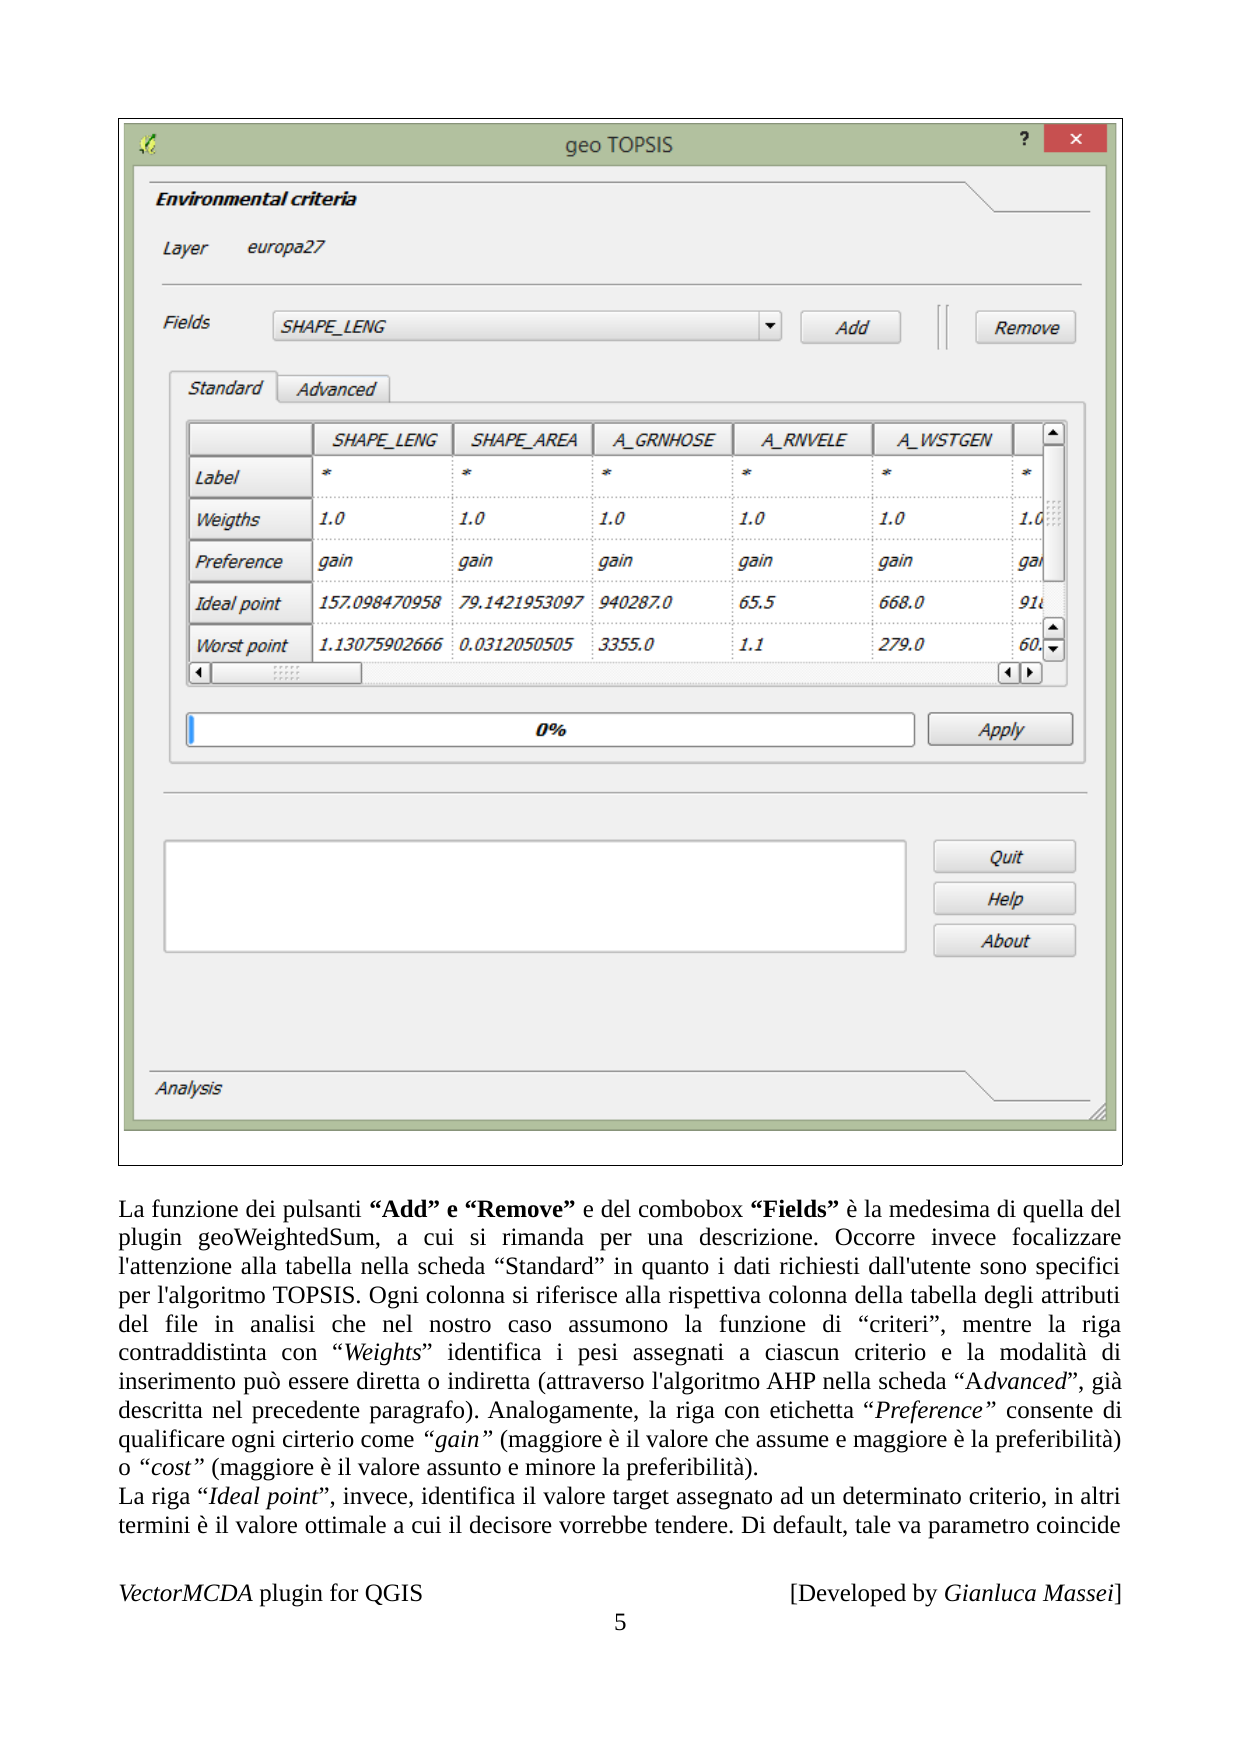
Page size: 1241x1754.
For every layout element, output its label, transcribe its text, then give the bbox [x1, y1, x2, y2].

picture [123, 123, 1117, 1131]
text La riga “Ideal point”, invece, identifica il valore target assegnato ad un determinato criterio, in altri termini è il valore ottimale a cui il decisore vorrebbe tendere. Di default, tale va parametro coincide [118, 1481, 1122, 1539]
table_header [119, 119, 1122, 1165]
text La funzione dei pulsanti “Add” e “Remove” e del combobox “Fields” è la medesima di quella del plugin geoWeightedSum, a cui si rimanda per una descrizione. Occorre invece focalizzare l'attenzione alla tabella nella scheda “Standard” in quanto i dati richiesti dall'utente sono specifici per l'algoritmo TOPSIS. Ogni colonna si riferisce alla rispettiva colonna della tabella degli attributi del file in analisi che nel nostro caso assumono la funzione di “criteri”, mentre la riga contraddistinta con “Weights” identifica i pesi assegnati a ciascun criterio e la modalità di inserimento può essere diretta o indiretta (attraverso l'algoritmo AHP nella scheda “Advanced”, già descritta nel precedente paragrafo). Analogamente, la riga con etichetta “Preference” consente di qualificare ogni cirterio come “gain” (maggiore è il valore che assume e maggiore è la preferibilità) o “cost” (maggiore è il valore assunto e minore la preferibilità). [118, 1194, 1122, 1481]
